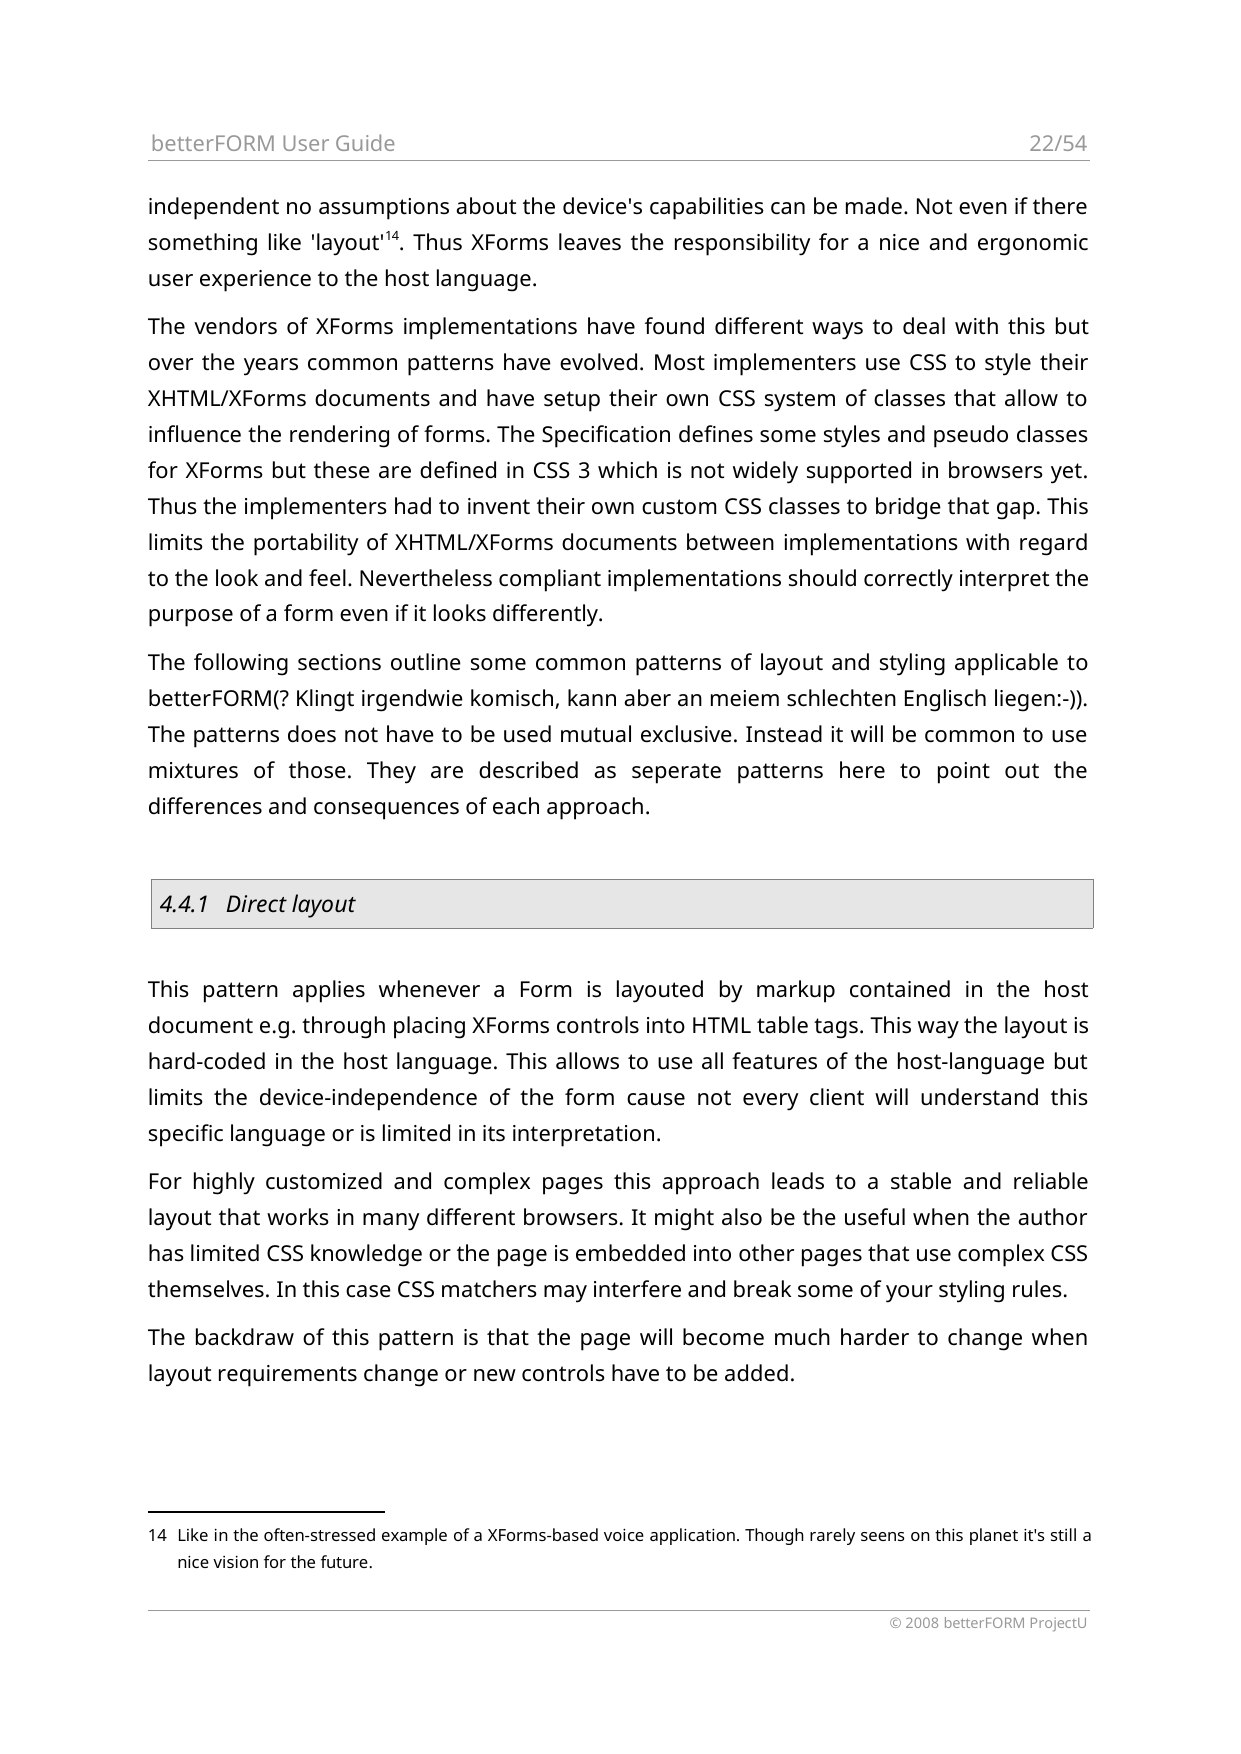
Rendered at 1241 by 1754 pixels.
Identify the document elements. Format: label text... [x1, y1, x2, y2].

text For highly customized and complex pages this approach leads to a stable and reliable layout that works in many different browsers. It might also be the useful when the author has limited CSS knowledge or the page is embedded into other pages that use complex CSS themselves. In this case CSS matchers may interfere and break some of your styling rules. [148, 1166, 1090, 1304]
subtitle Direct layout [152, 880, 1093, 928]
text Like in the often-stressed example of a XForms-based voice application. Though rarely seens on this planet it's still a nice vision for the future. [148, 1524, 1093, 1574]
text independent no assumptions about the device's capabilities can be made. Not even if there something like 'layout'. Thus XForms leaves the responsibility for a nice and ergonomic user experience to the host language. [148, 191, 1090, 292]
text The backdraw of this pattern is that the page will become much harder to change when layout requirements change or new controls have to be added. [148, 1322, 1090, 1388]
text This pattern applies whenever a Form is layouted by markup contained in the host document e.g. through placing XForms controls into HTML table tags. This way the layout is hard-coded in the host language. This allows to use all features of the host-language but limits the device-independence of the form cause not every client will understand this specific language or is limited in its interpretation. [148, 974, 1090, 1147]
text The vendors of XForms implementations have found different ways to deal with this but over the years common patterns have evolved. Most implementers use CSS to style their XHTML/XForms documents and have setup their own CSS system of classes that allow to influence the rendering of forms. The Specification defines some styles and pseudo classes for XForms but these are defined in CSS 3 which is not widely supported in browsers yet. Thus the implementers had to invent their own custom CSS classes to bridge that gap. This limits the portability of XHTML/XForms documents between implementations with regard to the look and feel. Nevertheless compliant implementations should correctly interpret the purpose of a form even if it looks differently. [148, 311, 1090, 628]
text The following sections outline some common patterns of layout and styling applicable to betterFORM(? Klingt irgendwie komisch, kann aber an meiem schlechten Englisch liegen:-)). The patterns does not have to be used mutual exclusive. Instead it will be common to use mixtures of those. They are described as seperate patterns here to point out the differences and consequences of each approach. [148, 647, 1090, 821]
